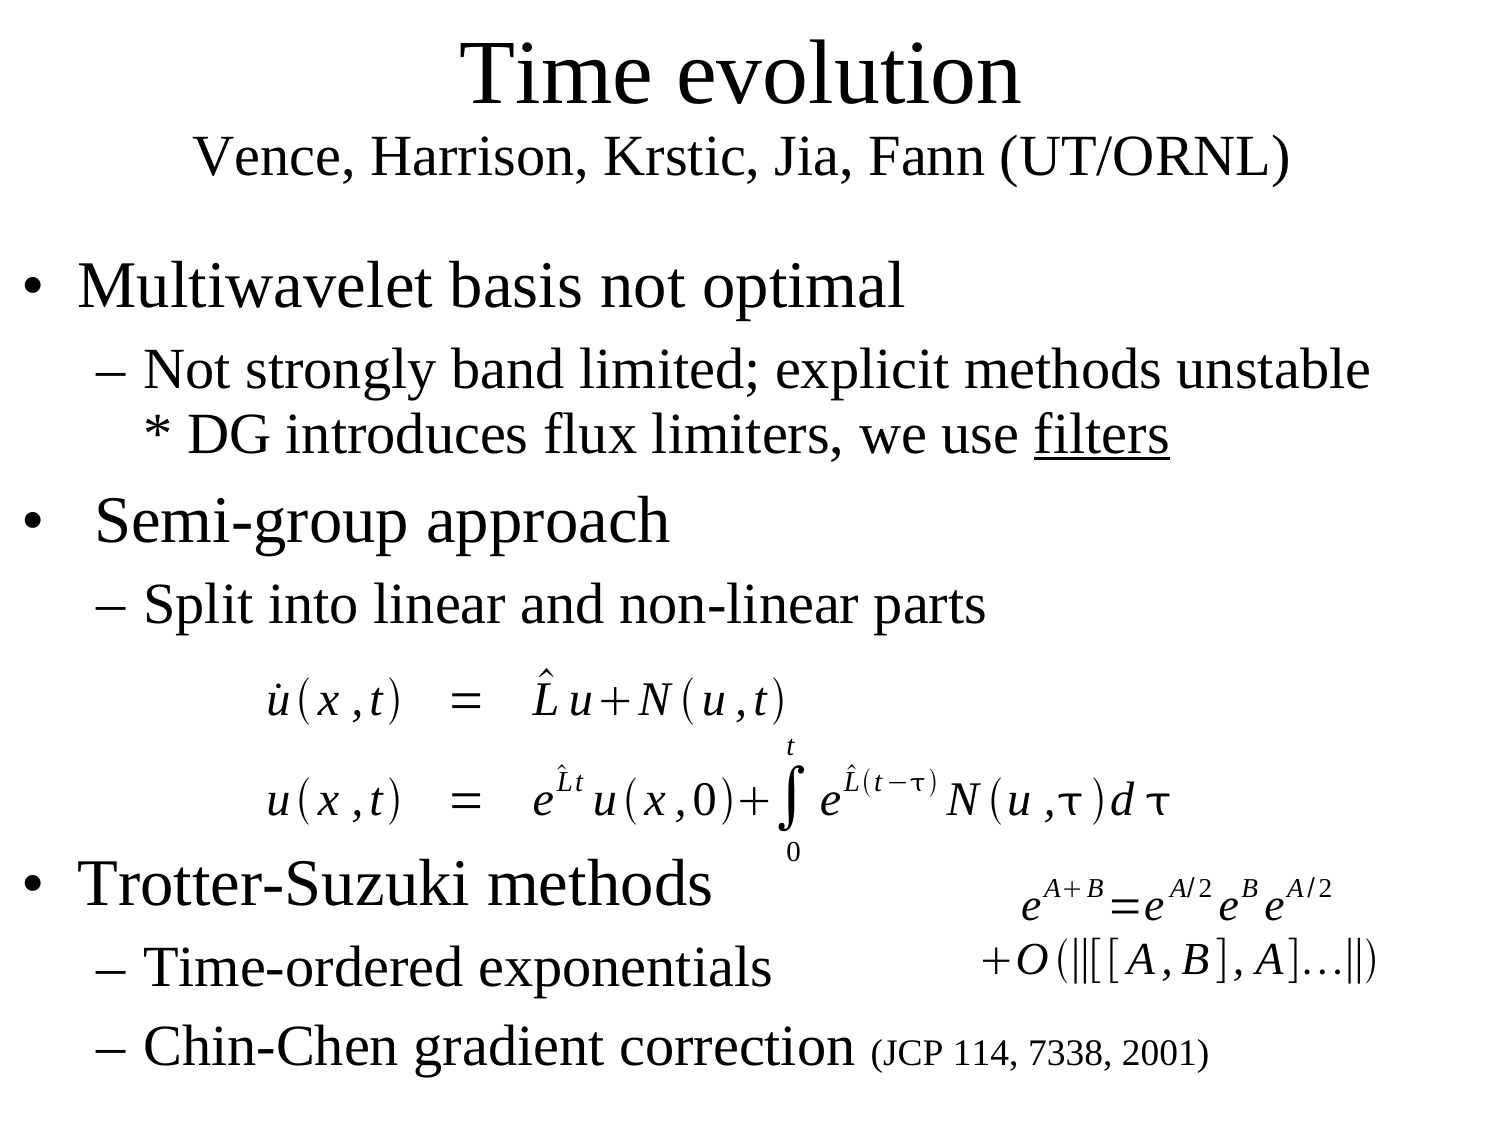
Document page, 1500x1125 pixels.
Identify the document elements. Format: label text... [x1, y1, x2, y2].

title Time evolution Vence, Harrison, Krstic, Jia, Fann (UT/ORNL) [66, 21, 1417, 189]
chart [684, 590, 803, 650]
chart [966, 874, 1390, 986]
list Multiwavelet basis not optimal Not strongly band limited; explicit methods unstable * DG introduces flux limiters, we use filters Semi-group approach Split into linear and non-linear parts Trotter-Suzuki methods Time-ordered exponentials Chin-Chen gradient correction (JCP 114, 7338, 2001) [21, 248, 1484, 1080]
chart [254, 661, 1186, 869]
